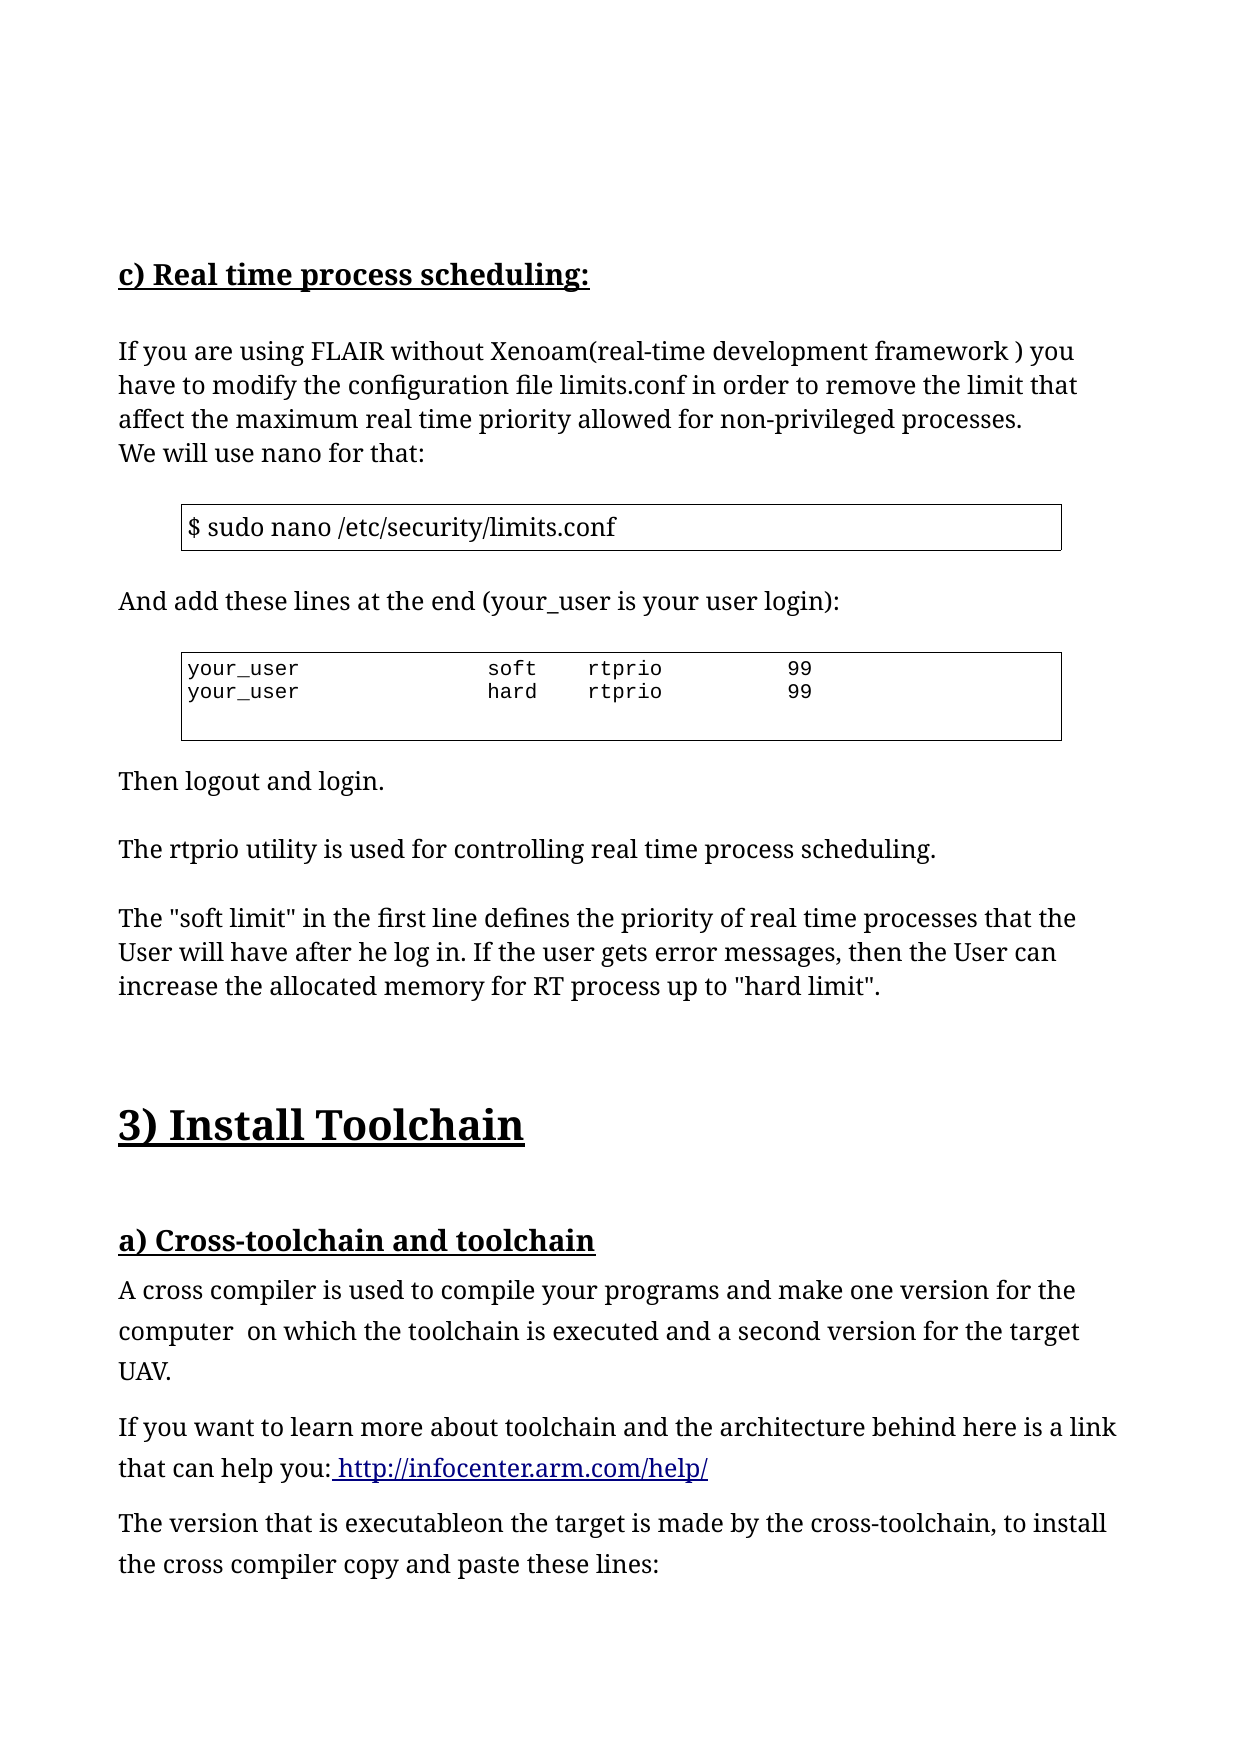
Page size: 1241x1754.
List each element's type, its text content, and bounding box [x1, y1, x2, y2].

text The rtprio utility is used for controlling real time process scheduling. [118, 832, 1122, 866]
table_header $ sudo nano /etc/security/limits.conf [182, 505, 1061, 550]
text The "soft limit" in the first line defines the priority of real time processes that the User will have after he log in. If the user gets error messages, then the User can increase the allocated memory for RT process up to "hard limit". [118, 900, 1122, 1002]
text c) Real time process scheduling: [118, 254, 1122, 294]
text Then logout and login. [118, 764, 1122, 798]
text The version that is executableon the target is made by the cross-toolchain, to install the cross compiler copy and paste these lines: [118, 1506, 1122, 1581]
text If you want to learn more about toolchain and the architecture behind here is a link that can help you: http://infocenter.arm.com/help/ [118, 1409, 1122, 1484]
text We will use nano for that: [118, 436, 1122, 470]
text And add these lines at the end (your_user is your user login): [118, 584, 1122, 618]
table_header your_user soft rtprio 99 your_user hard rtprio 99 [182, 653, 1061, 740]
subtitle 3) Install Toolchain [118, 1096, 1122, 1152]
text A cross compiler is used to compile your programs and make one version for the computer on which the toolchain is executed and a second version for the target UAV. [118, 1272, 1122, 1388]
text If you are using FLAIR without Xenoam(real-time development framework ) you have to modify the configuration file limits.conf in order to remove the limit that affect the maximum real time priority allowed for non-privileged processes. [118, 334, 1122, 436]
subtitle a) Cross-toolchain and toolchain [118, 1220, 1122, 1260]
